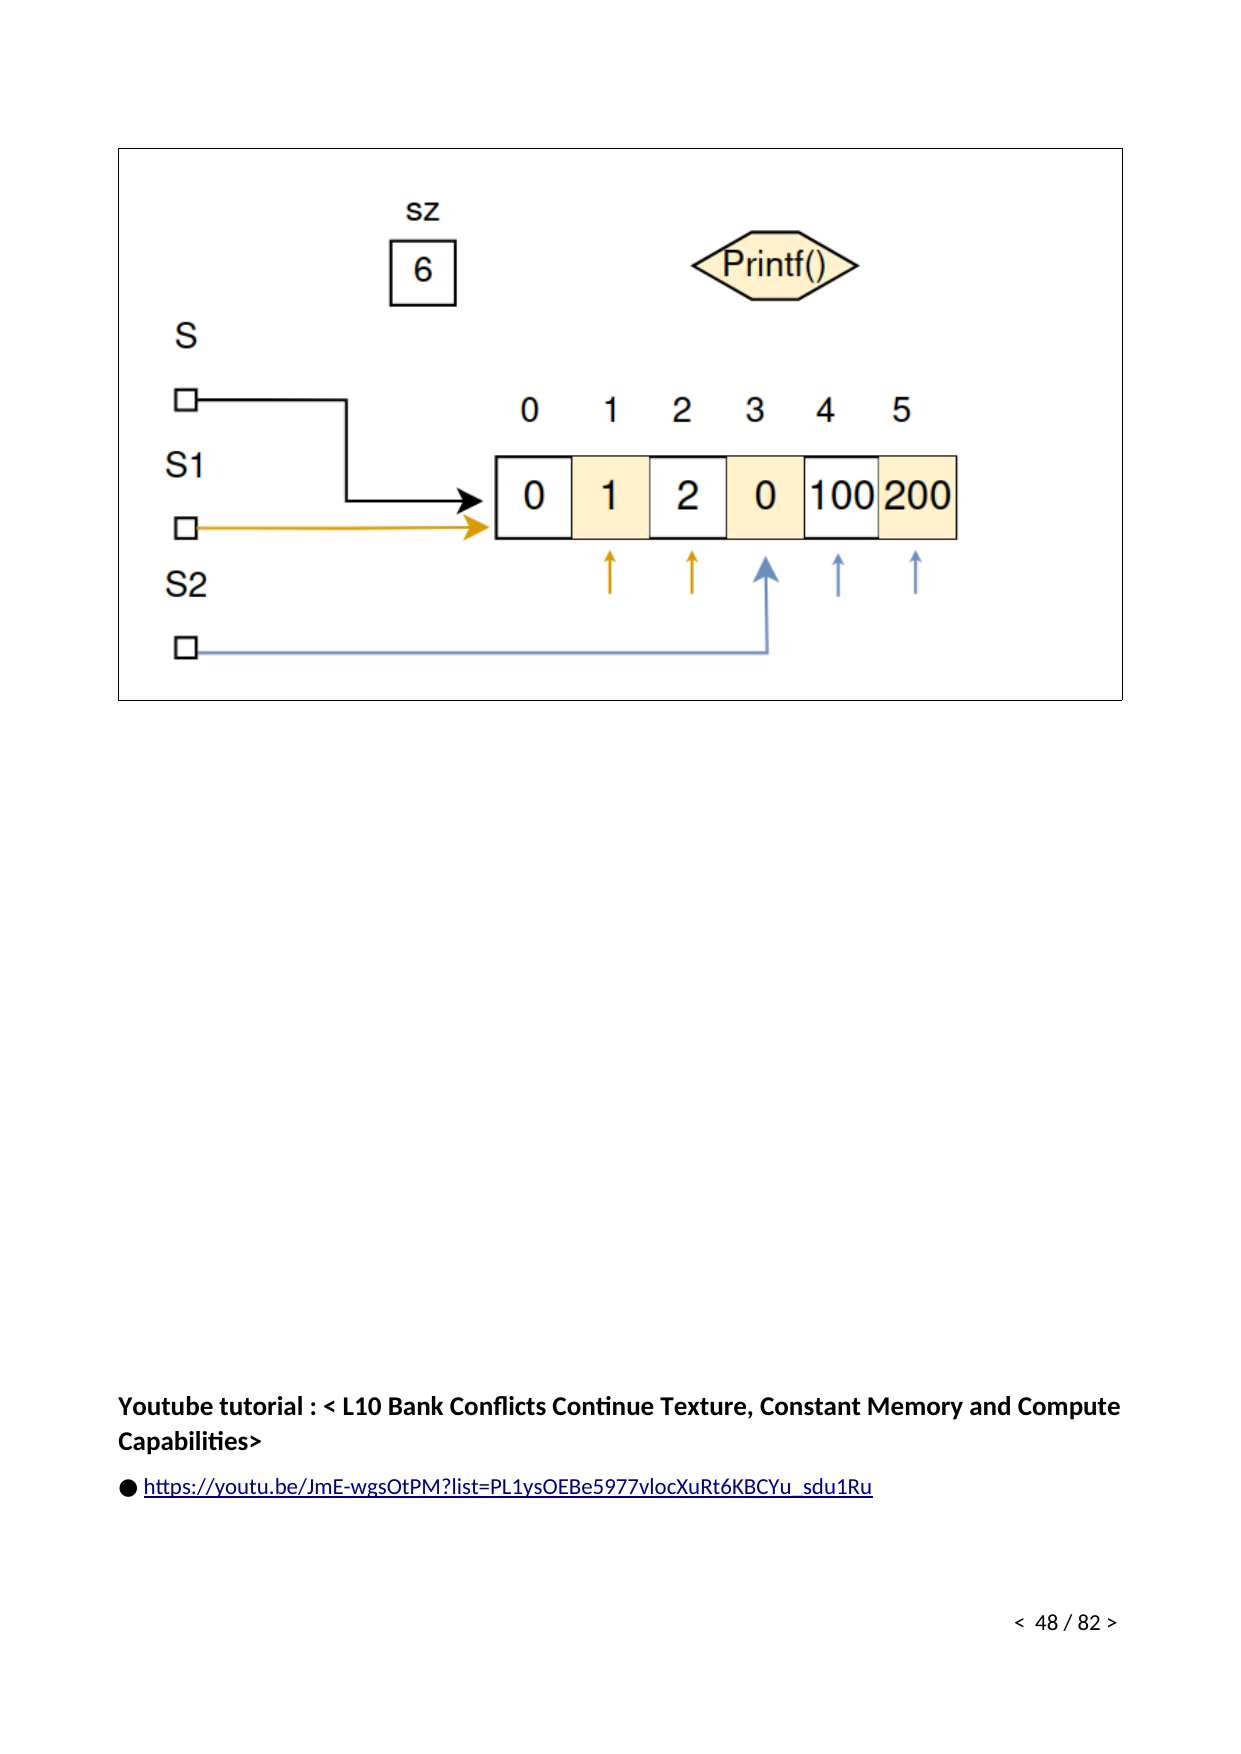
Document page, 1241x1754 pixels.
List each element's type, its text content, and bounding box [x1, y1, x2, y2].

picture [121, 150, 1119, 697]
subtitle Youtube tutorial : < L10 Bank Conflicts Continue Texture, Constant Memory and Compute Capabilities> [118, 1389, 1122, 1457]
text ● https://youtu.be/JmE-wgsOtPM?list=PL1ysOEBe5977vlocXuRt6KBCYu_sdu1Ru [118, 1472, 1122, 1500]
